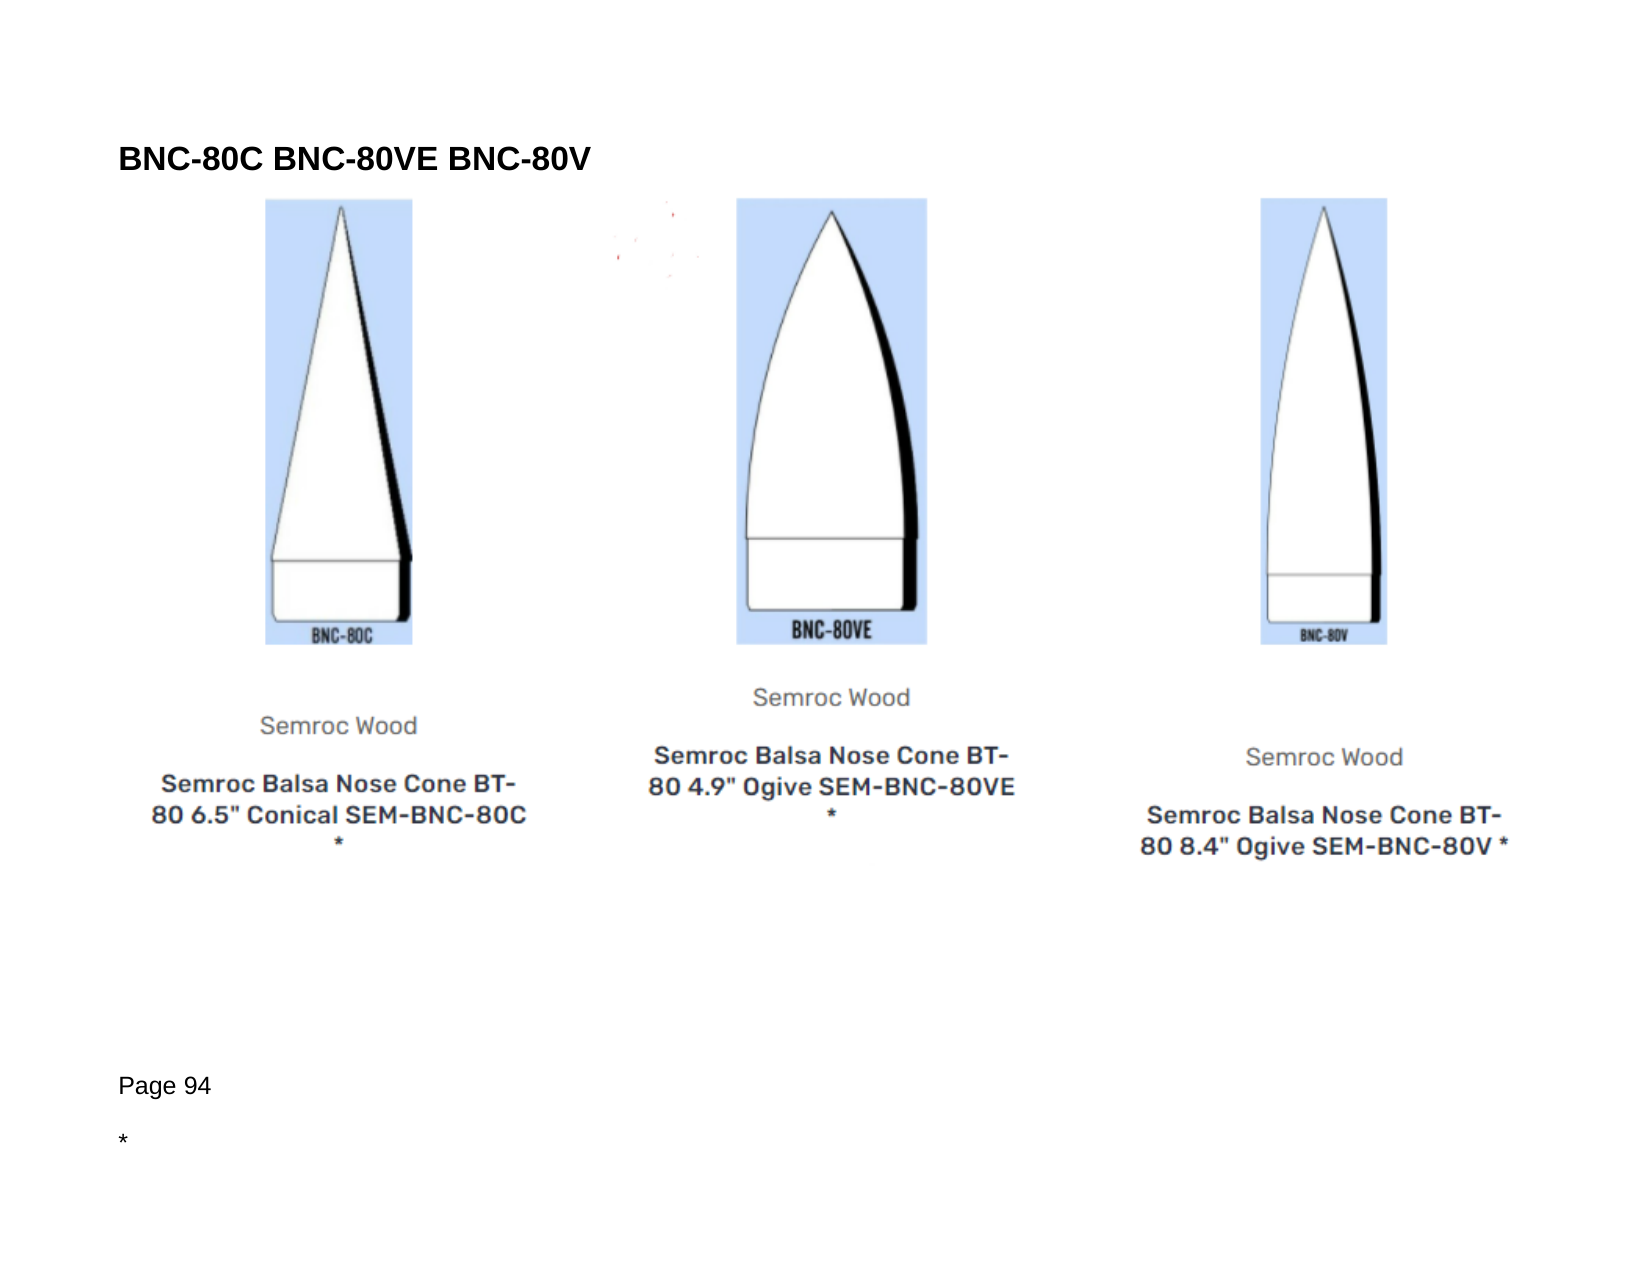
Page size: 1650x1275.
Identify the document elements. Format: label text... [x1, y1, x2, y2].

picture [131, 190, 1519, 866]
subtitle BNC-80C BNC-80VE BNC-80V [118, 139, 1532, 178]
